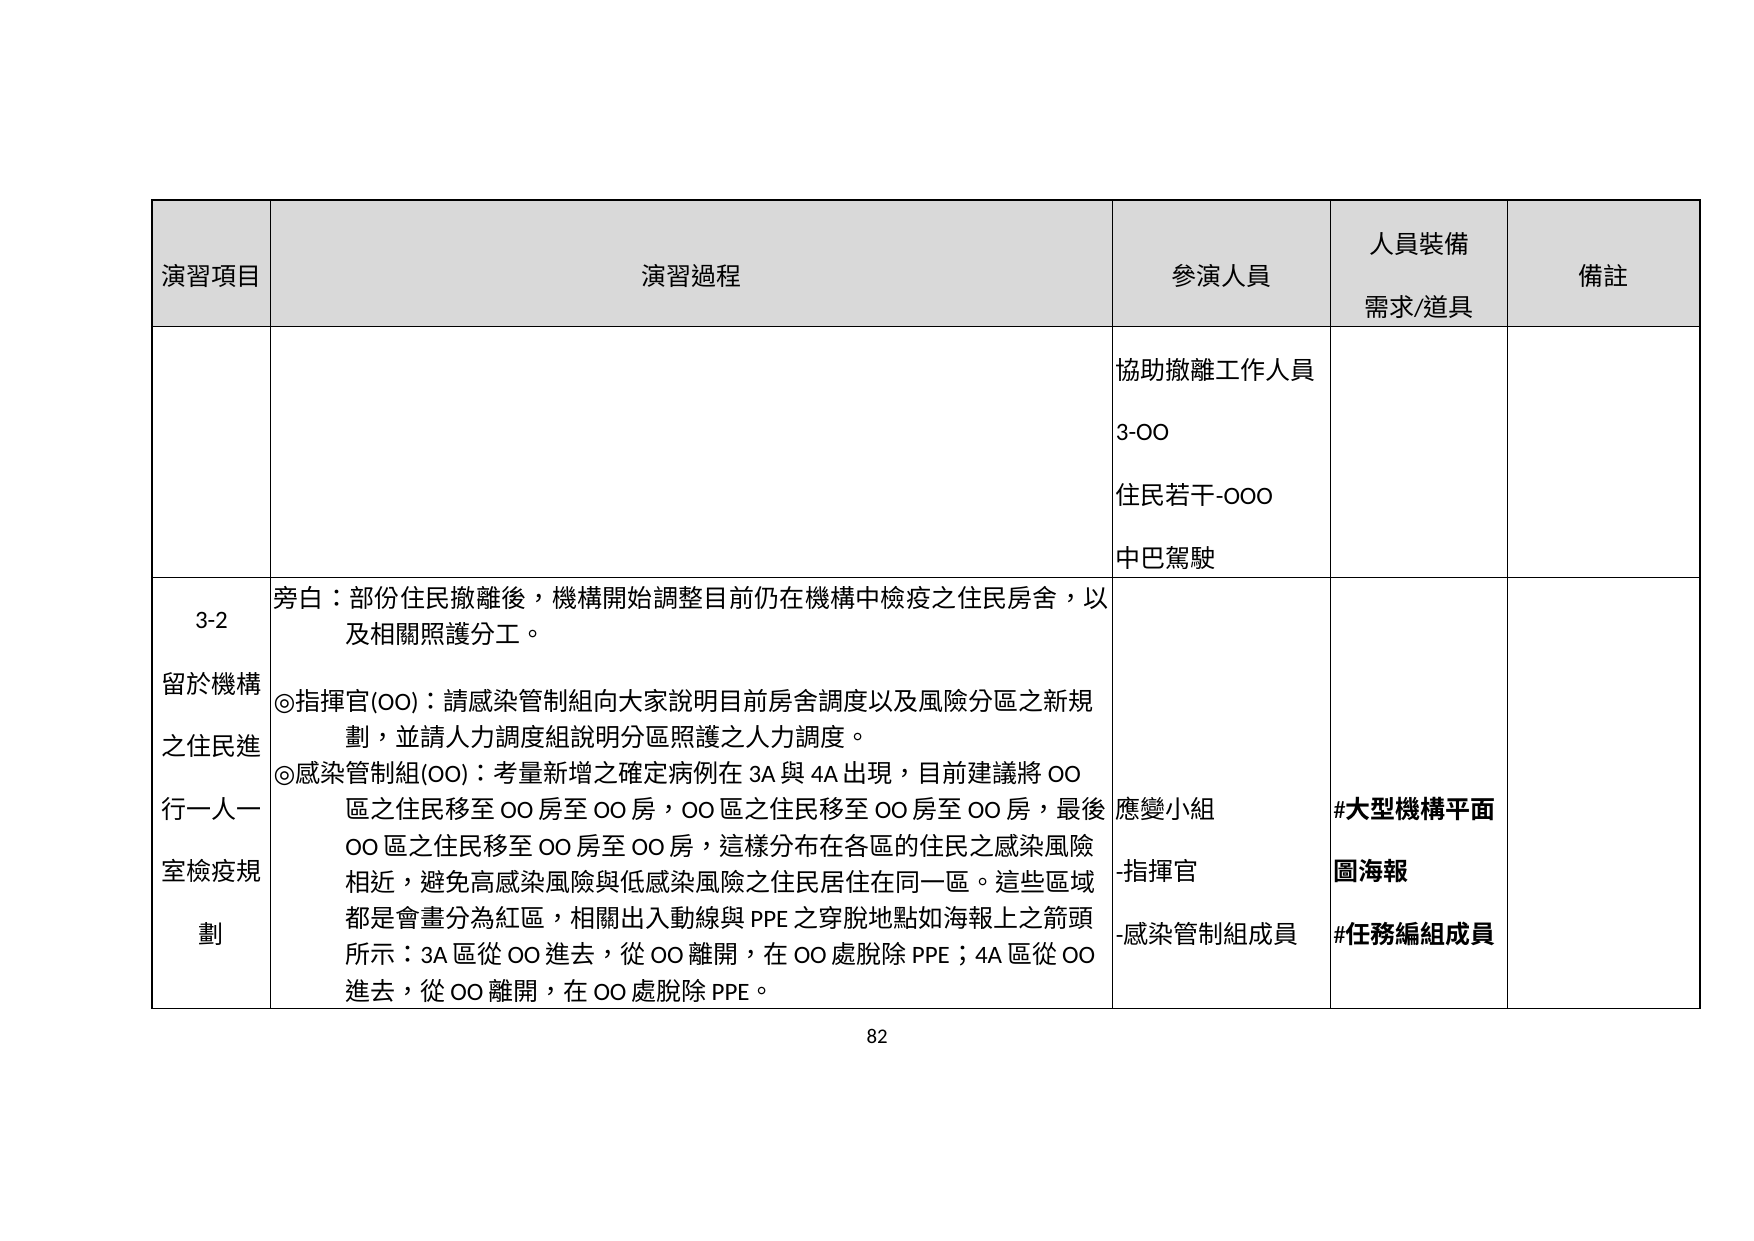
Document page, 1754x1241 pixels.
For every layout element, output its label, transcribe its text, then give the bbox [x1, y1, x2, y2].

table_header 演習過程 [271, 201, 1112, 326]
table_header 備註 [1508, 201, 1699, 326]
table_cell [153, 327, 270, 577]
table_cell 應變小組 -指揮官 -感染管制組成員 [1113, 578, 1330, 1007]
table_cell 旁白：部份住民撤離後，機構開始調整目前仍在機構中檢疫之住民房舍，以及相關照護分工。 ◎指揮官(OO)：請感染管制組向大家說明目前房舍調度以及風險分區之新規劃，並請人力調度組說明分區照護之人力調度。 ◎感染管制組(OO)：考量新增之確定病例在3A與4A出現，目前建議將OO區之住民移至OO房至OO房，OO區之住民移至OO房至OO房，最後OO區之住民移至OO房至OO房，這樣分布在各區的住民之感染風險相近，避免高感染風險與低感染風險之住民居住在同一區。這些區域都是會畫分為紅區，相關出入動線與PPE之穿脫地點如海報上之箭頭所示：3A區從OO進去，從OO離開，在OO處脫除PPE；4A區從OO進去，從OO離開，在OO處脫除PPE。 [271, 578, 1112, 1007]
table_cell [1508, 578, 1699, 1007]
table_header 參演人員 [1113, 201, 1330, 326]
table_header 演習項目 [153, 201, 270, 326]
table_cell [1508, 327, 1699, 577]
table_header 人員裝備 需求/道具 [1331, 201, 1507, 326]
table_cell #大型機構平面圖海報 #任務編組成員 [1331, 578, 1507, 1007]
table_cell 3-2 留於機構之住民進行一人一室檢疫規劃 [153, 578, 270, 1007]
table_cell 協助撤離工作人員3-OO 住民若干-OOO 中巴駕駛 [1113, 327, 1330, 577]
table_cell [1331, 327, 1507, 577]
table_cell [271, 327, 1112, 577]
